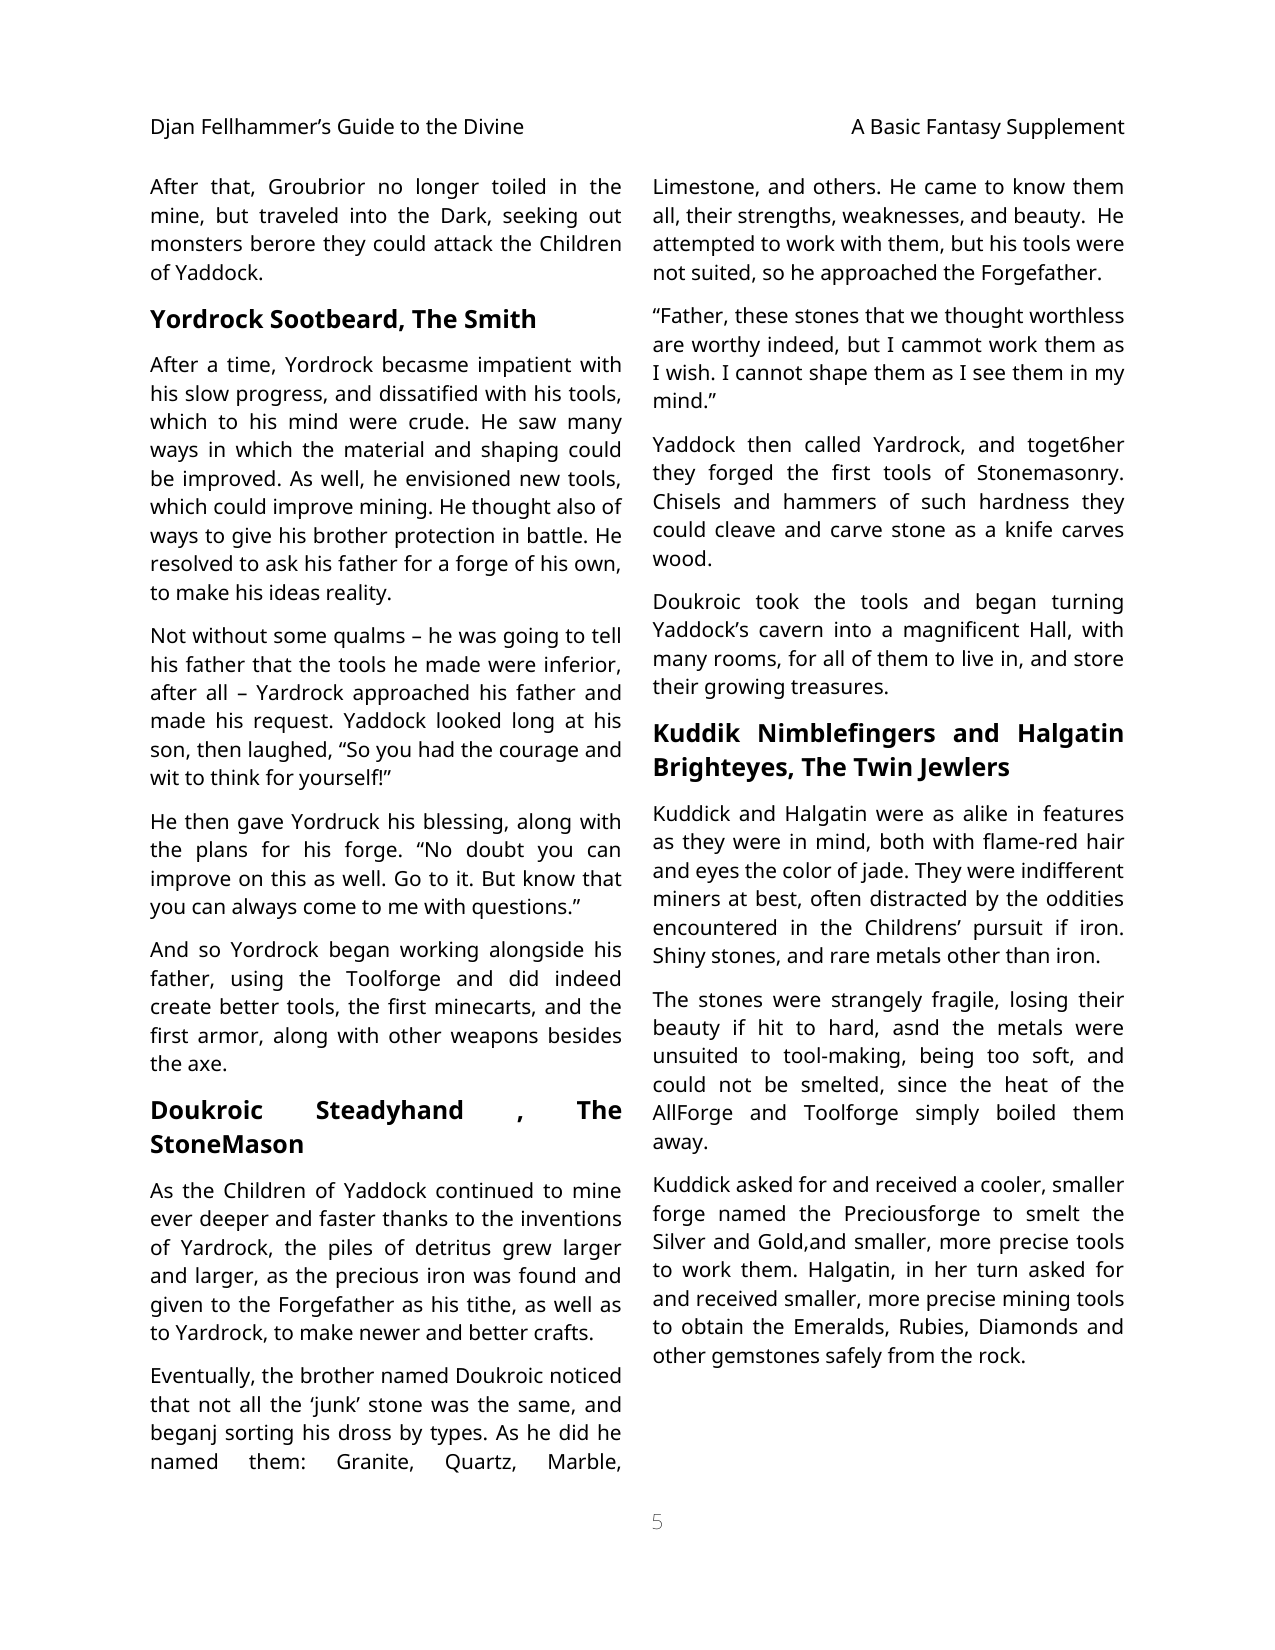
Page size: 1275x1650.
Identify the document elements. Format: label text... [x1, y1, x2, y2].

text Kuddick and Halgatin were as alike in features as they were in mind, both with flame-red hair and eyes the color of jade. They were indifferent miners at best, often distracted by the oddities encountered in the Childrens’ pursuit if iron. Shiny stones, and rare metals other than iron. [652, 799, 1125, 970]
text Kuddick asked for and received a cooler, smaller forge named the Preciousforge to smelt the Silver and Gold,and smaller, more precise tools to work them. Halgatin, in her turn asked for and received smaller, more precise mining tools to obtain the Emeralds, Rubies, Diamonds and other gemstones safely from the rock. [652, 1170, 1125, 1369]
text After a time, Yordrock becasme impatient with his slow progress, and dissatified with his tools, which to his mind were crude. He saw many ways in which the material and shaping could be improved. As well, he envisioned new tools, which could improve mining. He thought also of ways to give his brother protection in battle. He resolved to ask his father for a forge of his own, to make his ideas reality. [150, 350, 622, 606]
text Yaddock then called Yardrock, and toget6her they forged the first tools of Stonemasonry. Chisels and hammers of such hardness they could cleave and carve stone as a knife carves wood. [652, 430, 1125, 572]
text Limestone, and others. He came to know them all, their strengths, weaknesses, and beauty. He attempted to work with them, but his tools were not suited, so he approached the Forgefather. [652, 172, 1125, 286]
text Doukroic took the tools and began turning Yaddock’s cavern into a magnificent Hall, with many rooms, for all of them to live in, and store their growing treasures. [652, 587, 1125, 701]
text And so Yordrock began working alongside his father, using the Toolforge and did indeed create better tools, the first minecarts, and the first armor, along with other weapons besides the axe. [150, 936, 622, 1078]
text Not without some qualms – he was going to tell his father that the tools he made were inferior, after all – Yardrock approached his father and made his request. Yaddock looked long at his son, then laughed, “So you had the courage and wit to think for yourself!” [150, 621, 622, 792]
text Eventually, the brother named Doukroic noticed that not all the ‘junk’ stone was the same, and beganj sorting his dross by types. As he did he named them: Granite, Quartz, Marble, [150, 1362, 622, 1475]
text He then gave Yordruck his blessing, along with the plans for his forge. “No doubt you can improve on this as well. Go to it. But know that you can always come to me with questions.” [150, 807, 622, 921]
text As the Children of Yaddock continued to mine ever deeper and faster thanks to the inventions of Yardrock, the piles of detritus grew larger and larger, as the precious iron was found and given to the Forgefather as his tithe, as well as to Yardrock, to make newer and better crafts. [150, 1176, 622, 1347]
text The stones were strangely fragile, losing their beauty if hit to hard, asnd the metals were unsuited to tool-making, being too soft, and could not be smelted, since the heat of the AllForge and Toolforge simply boiled them away. [652, 985, 1125, 1155]
text After that, Groubrior no longer toiled in the mine, but traveled into the Dark, seeking out monsters berore they could attack the Children of Yaddock. [150, 172, 622, 286]
text Doukroic Steadyhand , The StoneMason [150, 1093, 622, 1161]
text Yordrock Sootbeard, The Smith [150, 301, 622, 335]
text “Father, these stones that we thought worthless are worthy indeed, but I cammot work them as I wish. I cannot shape them as I see them in my mind.” [652, 301, 1125, 415]
text Kuddik Nimblefingers and Halgatin Brighteyes, The Twin Jewlers [652, 716, 1125, 784]
